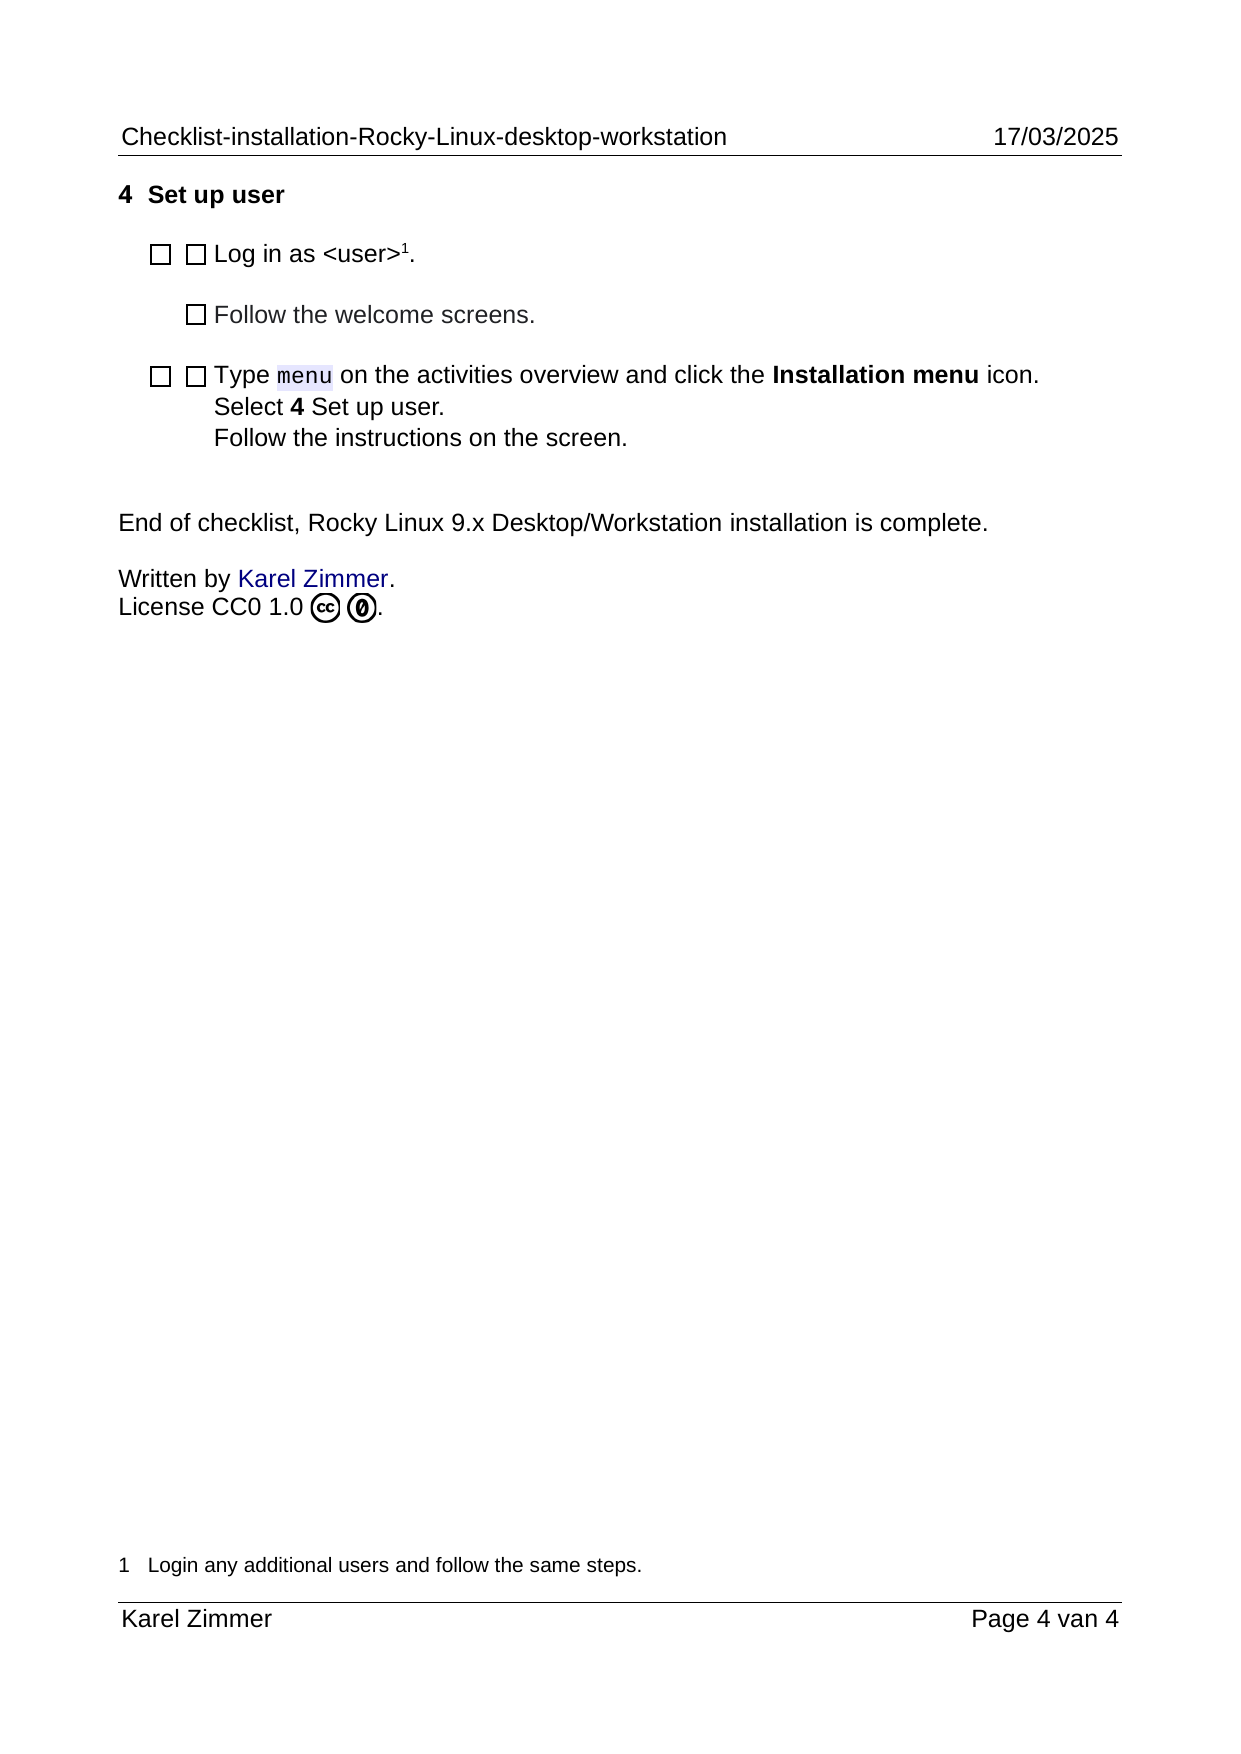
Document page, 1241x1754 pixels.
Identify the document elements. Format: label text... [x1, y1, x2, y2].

table_header Log in as <user>. [213, 239, 1122, 269]
text . [377, 593, 1122, 622]
table_cell [213, 330, 1122, 360]
table_cell Select 4 Set up user. [213, 392, 1122, 422]
text End of checklist, Rocky Linux 9.x Desktop/Workstation installation is complete. [118, 509, 1122, 537]
table_cell [142, 423, 177, 453]
table_header [118, 239, 142, 269]
table_cell [118, 423, 142, 453]
table_cell [142, 269, 177, 300]
table_cell Follow the welcome screens. [213, 300, 1122, 330]
table_cell [142, 300, 177, 330]
table_cell [118, 300, 142, 330]
table_cell [118, 360, 142, 392]
table_cell [142, 330, 177, 360]
table_cell Type menu on the activities overview and click the Installation menu icon. [213, 360, 1122, 392]
text License CC0 1.0 [118, 593, 310, 622]
table_cell [177, 330, 213, 360]
table_cell [177, 300, 213, 330]
table_header [142, 239, 177, 269]
list Set up user [118, 177, 1122, 211]
table_cell [177, 269, 213, 300]
picture [310, 593, 340, 623]
text Written by Karel Zimmer. [118, 565, 1122, 593]
table_cell [177, 423, 213, 453]
table_cell [142, 360, 177, 392]
table_cell [177, 360, 213, 392]
table_cell [213, 269, 1122, 300]
picture [347, 593, 377, 623]
table_cell [118, 330, 142, 360]
table_cell [177, 392, 213, 422]
table_cell [142, 392, 177, 422]
table_header [177, 239, 213, 269]
table_cell Follow the instructions on the screen. [213, 423, 1122, 453]
table_cell [118, 269, 142, 300]
table_cell [118, 392, 142, 422]
